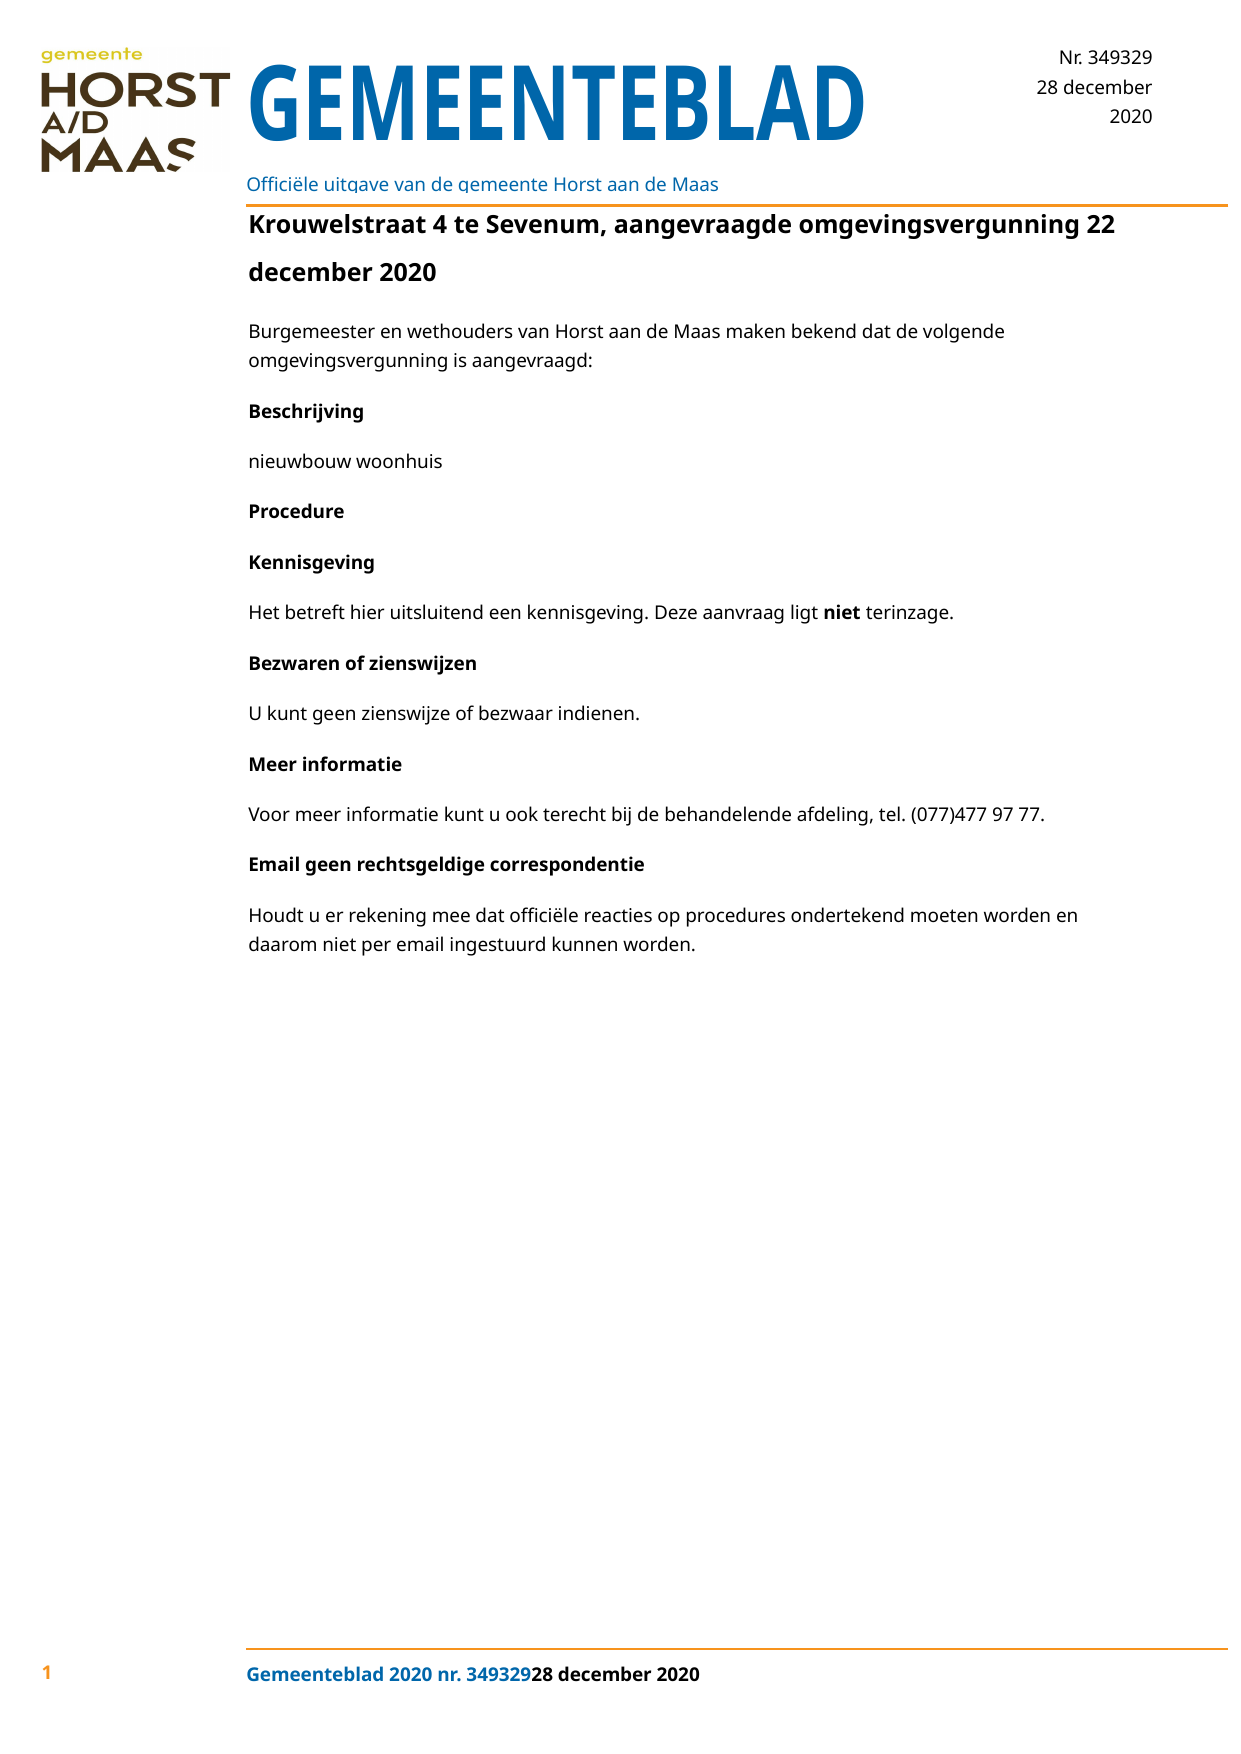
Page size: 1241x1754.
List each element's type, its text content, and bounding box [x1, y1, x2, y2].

text nieuwbouw woonhuis [248, 448, 1152, 474]
text Bezwaren of zienswijzen [248, 650, 1152, 676]
text Procedure [248, 499, 1152, 524]
text U kunt geen zienswijze of bezwaar indienen. [248, 700, 1152, 726]
text Beschrijving [248, 398, 1152, 424]
text Meer informatie [248, 751, 1152, 777]
text Email geen rechtsgeldige correspondentie [248, 852, 1152, 877]
text Voor meer informatie kunt u ook terecht bij de behandelende afdeling, tel. (077)477 97 77. [248, 801, 1152, 827]
text Burgemeester en wethouders van Horst aan de Maas maken bekend dat de volgende omgevingsvergunning is aangevraagd: [248, 318, 1152, 373]
text Houdt u er rekening mee dat officiële reacties op procedures ondertekend moeten worden en daarom niet per email ingestuurd kunnen worden. [248, 902, 1152, 957]
text Het betreft hier uitsluitend een kennisgeving. Deze aanvraag ligt niet terinzage. [248, 599, 1152, 625]
text Kennisgeving [248, 549, 1152, 575]
text Krouwelstraat 4 te Sevenum, aangevraagde omgevingsvergunning 22 december 2020 [248, 207, 1152, 288]
picture [41, 47, 231, 172]
